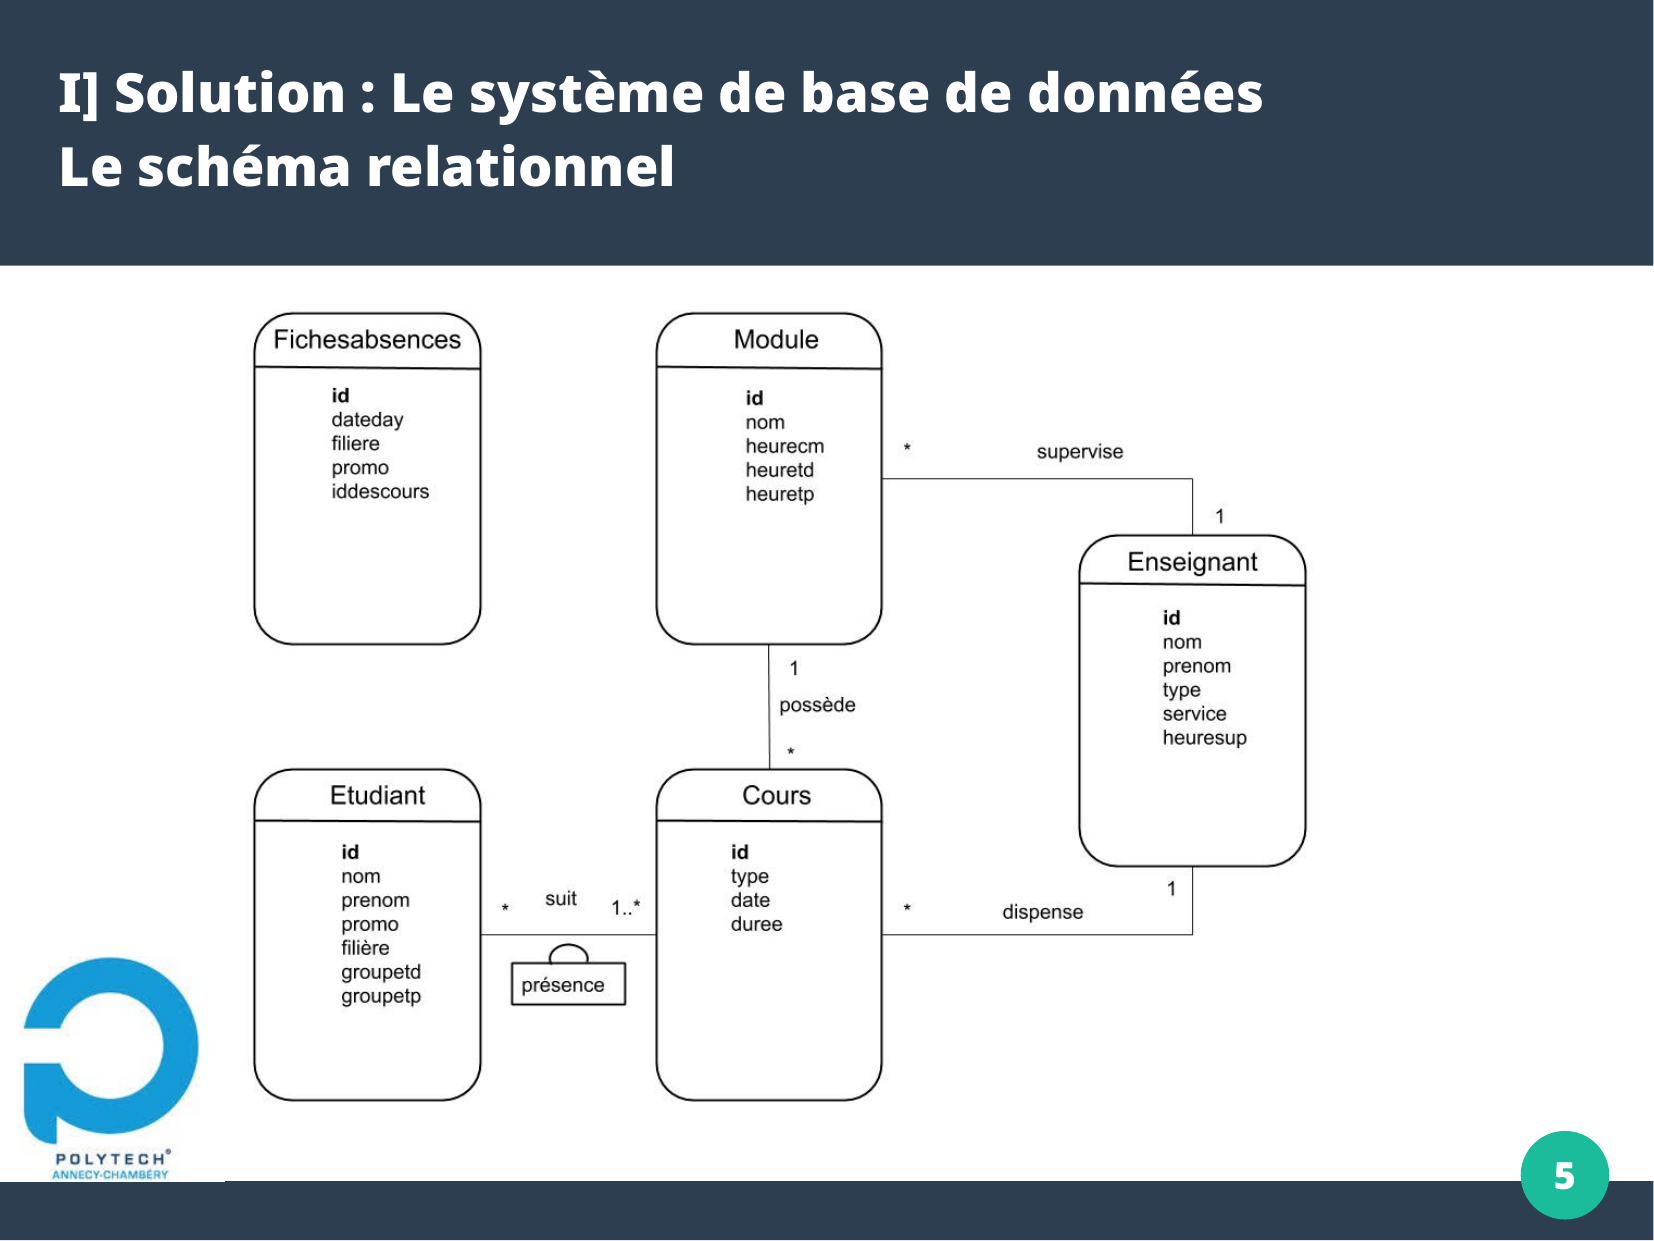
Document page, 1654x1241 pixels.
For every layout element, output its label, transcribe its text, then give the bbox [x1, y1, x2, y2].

title I] Solution : Le système de base de données Le schéma relationnel [59, 49, 1595, 207]
picture [0, 266, 1441, 1182]
